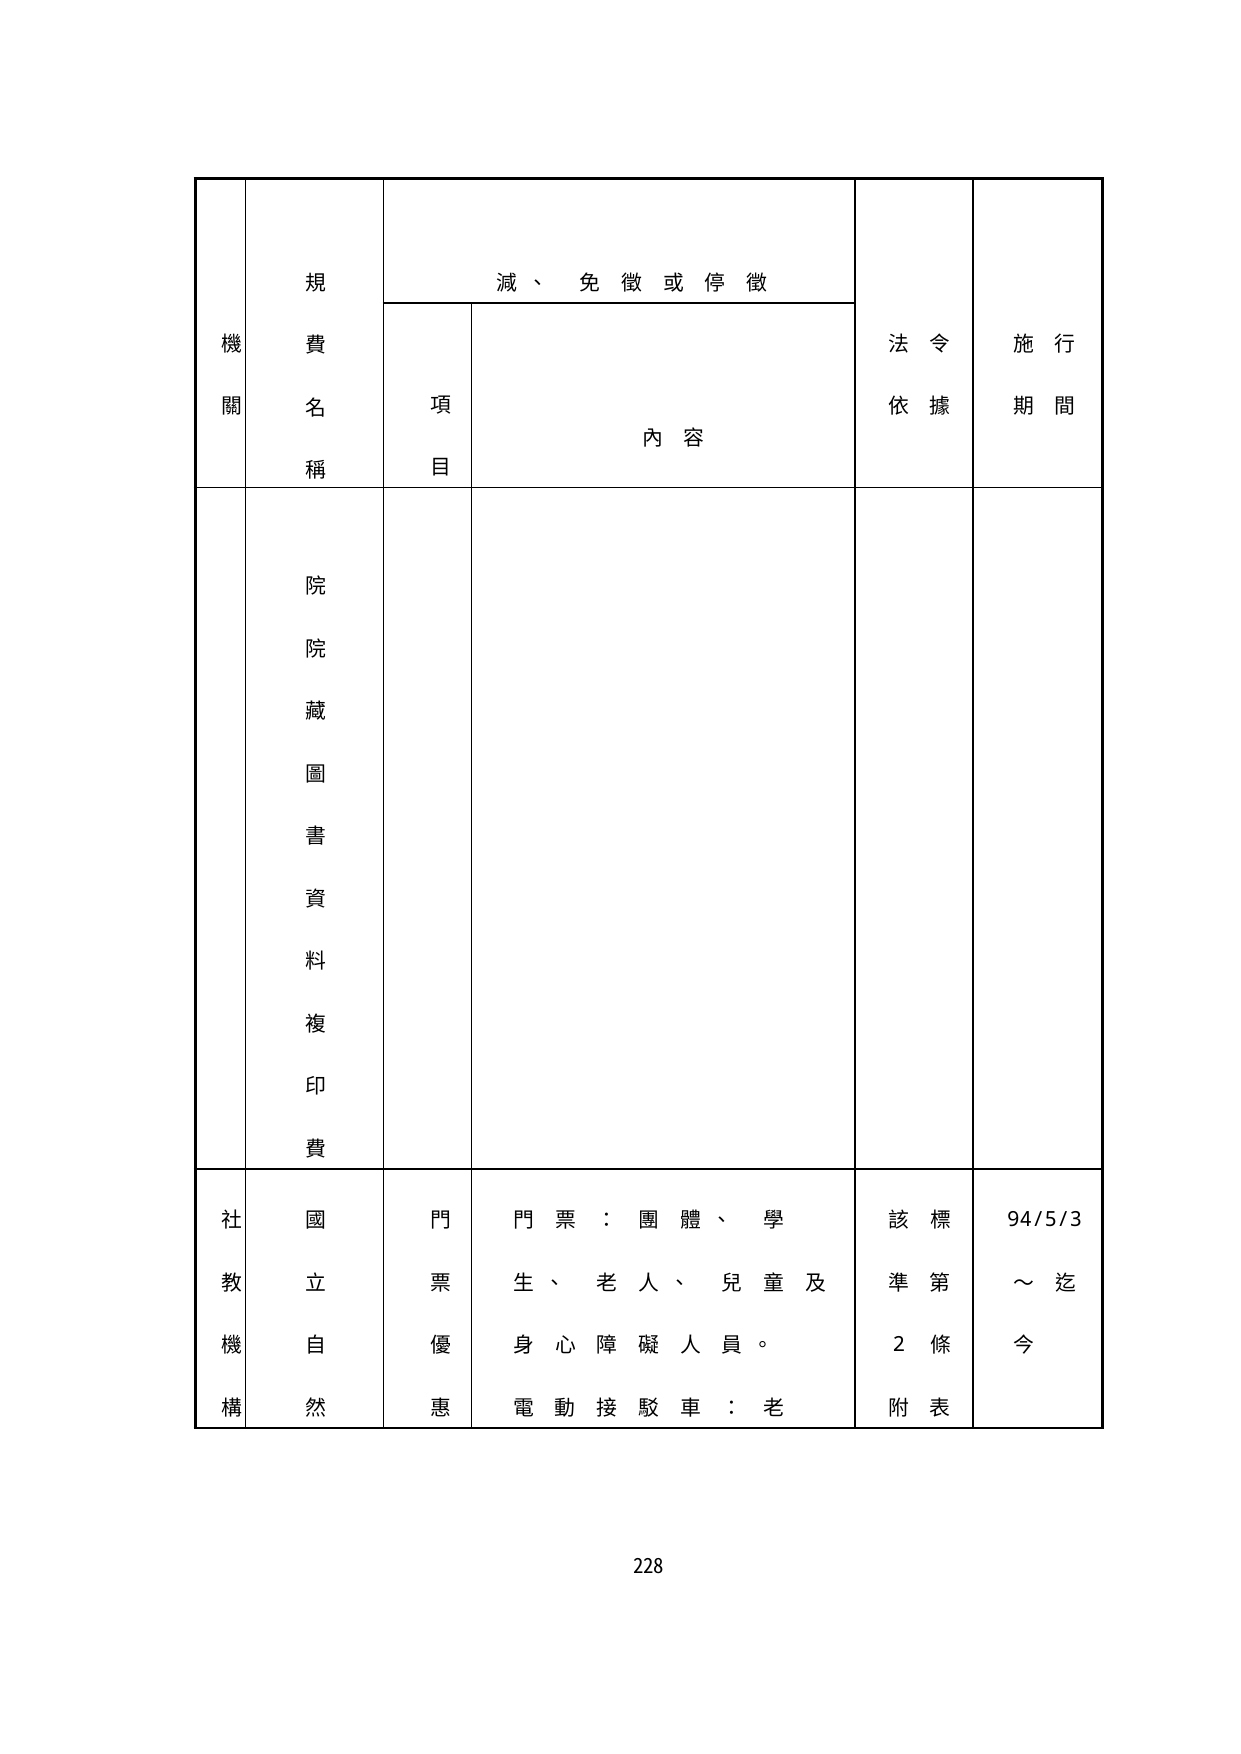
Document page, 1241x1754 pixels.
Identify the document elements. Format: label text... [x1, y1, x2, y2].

table_cell [472, 488, 854, 1168]
table_header 規費名稱 [246, 180, 383, 487]
table_cell 內容 [472, 304, 854, 487]
table_cell 門票優惠 [384, 1170, 471, 1427]
table_cell 社教機構 [197, 1170, 245, 1427]
table_cell [197, 488, 245, 1168]
table_header 機關 [197, 180, 245, 487]
table_cell 該標準第2條附表 [856, 1170, 972, 1427]
table_cell 項目 [384, 304, 471, 487]
table_header 減、免徵或停徵 [384, 180, 854, 302]
table_cell [384, 488, 471, 1168]
table_cell 院院藏圖書資料複印費 [246, 488, 383, 1168]
table_cell 國立自然 [246, 1170, 383, 1427]
table_cell 94/5/3～迄今 [974, 1170, 1101, 1427]
table_header 施行期間 [974, 180, 1101, 487]
table_header 法令依據 [856, 180, 972, 487]
table_cell [974, 488, 1101, 1168]
table_cell [856, 488, 972, 1168]
table_cell 門票：團體、學生、老人、兒童及身心障礙人員。 電動接駁車：老 [472, 1170, 854, 1427]
